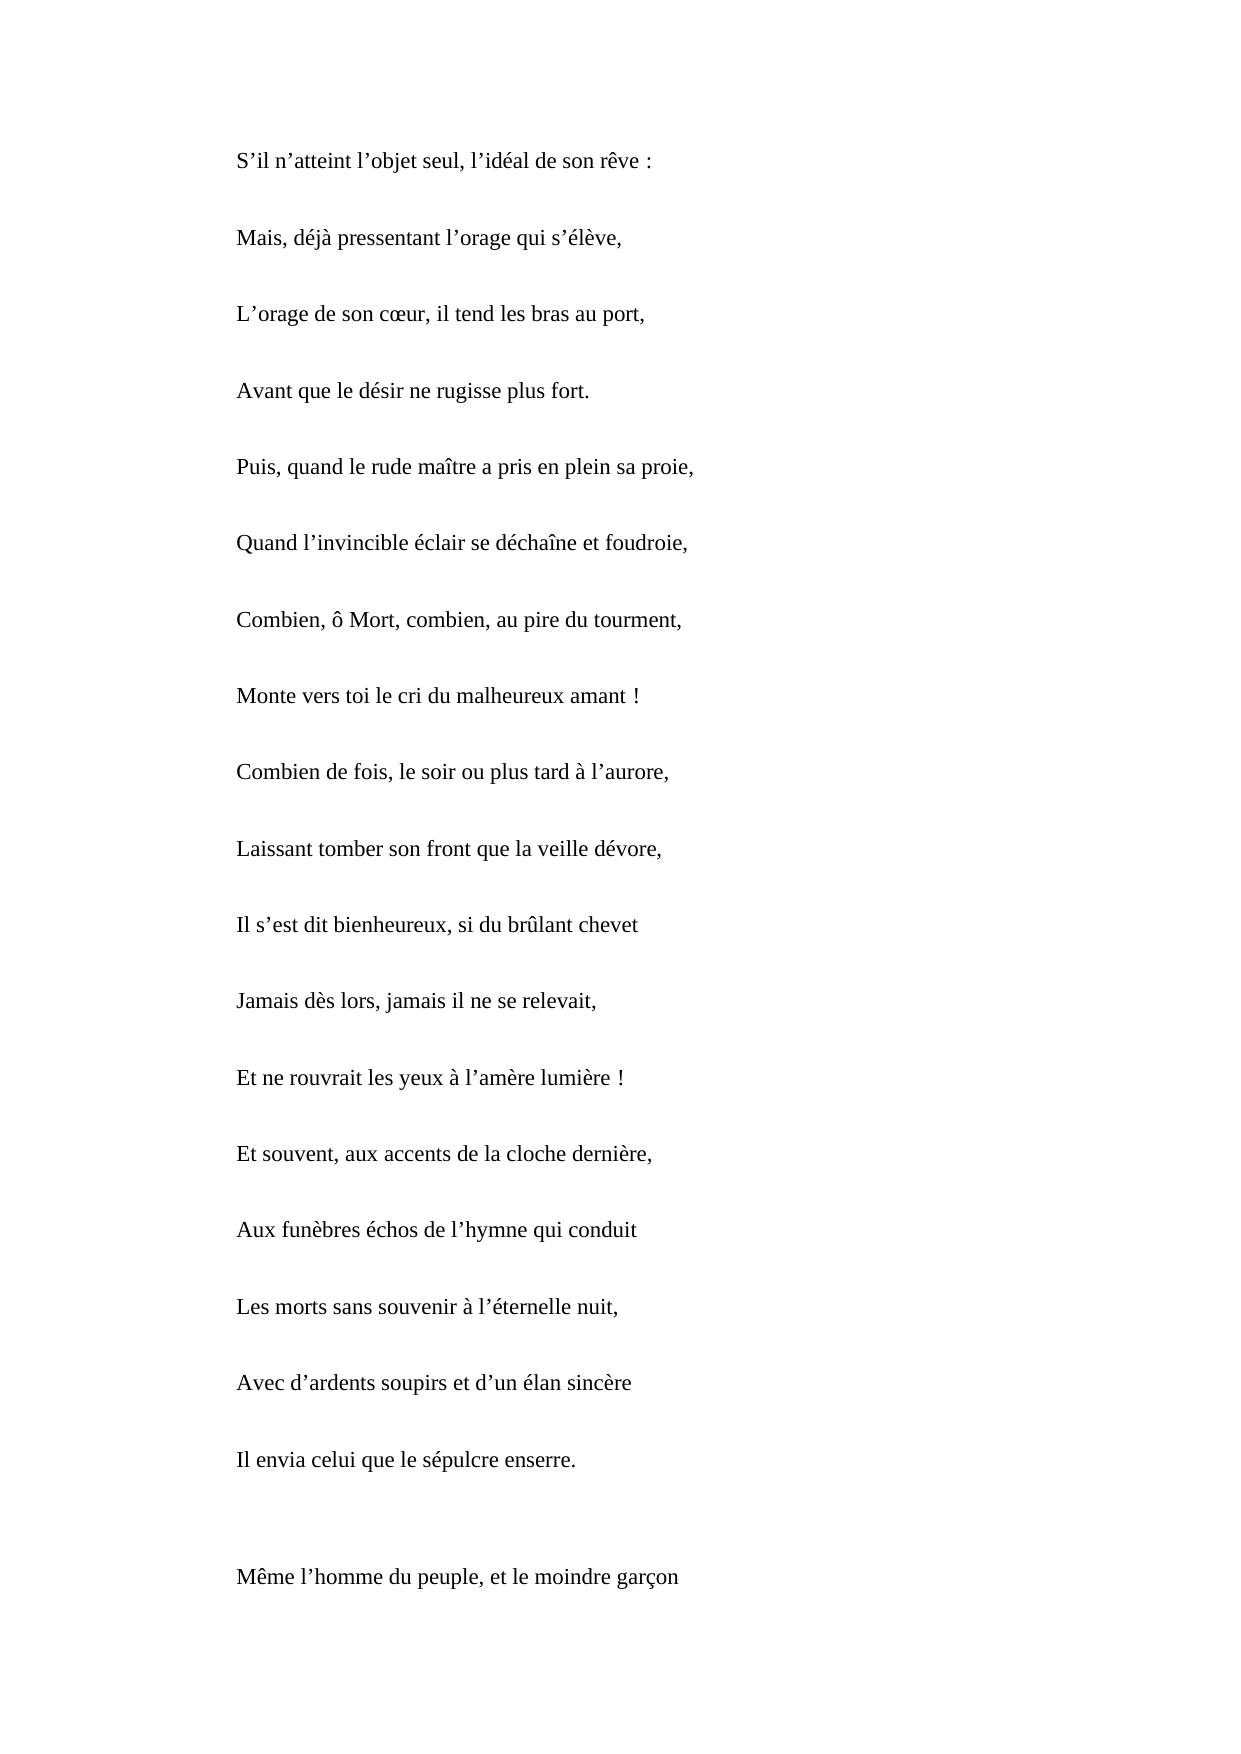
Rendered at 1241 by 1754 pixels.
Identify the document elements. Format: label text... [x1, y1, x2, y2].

text Il s’est dit bienheureux, si du brûlant chevet [236, 911, 1093, 937]
text Monte vers toi le cri du malheureux amant ! [236, 682, 1093, 708]
text S’il n’atteint l’objet seul, l’idéal de son rêve : [236, 148, 1093, 174]
text Puis, quand le rude maître a pris en plein sa proie, [236, 453, 1093, 479]
text Et souvent, aux accents de la cloche dernière, [236, 1140, 1093, 1167]
text L’orage de son cœur, il tend les bras au port, [236, 300, 1093, 327]
text Jamais dès lors, jamais il ne se relevait, [236, 987, 1093, 1014]
text Combien de fois, le soir ou plus tard à l’aurore, [236, 758, 1093, 785]
text Combien, ô Mort, combien, au pire du tourment, [236, 606, 1093, 632]
text Laissant tomber son front que la veille dévore, [236, 835, 1093, 861]
text Même l’homme du peuple, et le moindre garçon [236, 1563, 1093, 1589]
text Avec d’ardents soupirs et d’un élan sincère [236, 1369, 1093, 1396]
text Et ne rouvrait les yeux à l’amère lumière ! [236, 1064, 1093, 1090]
text Quand l’invincible éclair se déchaîne et foudroie, [236, 529, 1093, 556]
text Il envia celui que le sépulcre enserre. [236, 1446, 1093, 1472]
text Les morts sans souvenir à l’éternelle nuit, [236, 1293, 1093, 1319]
text Aux funèbres échos de l’hymne qui conduit [236, 1217, 1093, 1243]
text Mais, déjà pressentant l’orage qui s’élève, [236, 224, 1093, 250]
text Avant que le désir ne rugisse plus fort. [236, 377, 1093, 403]
